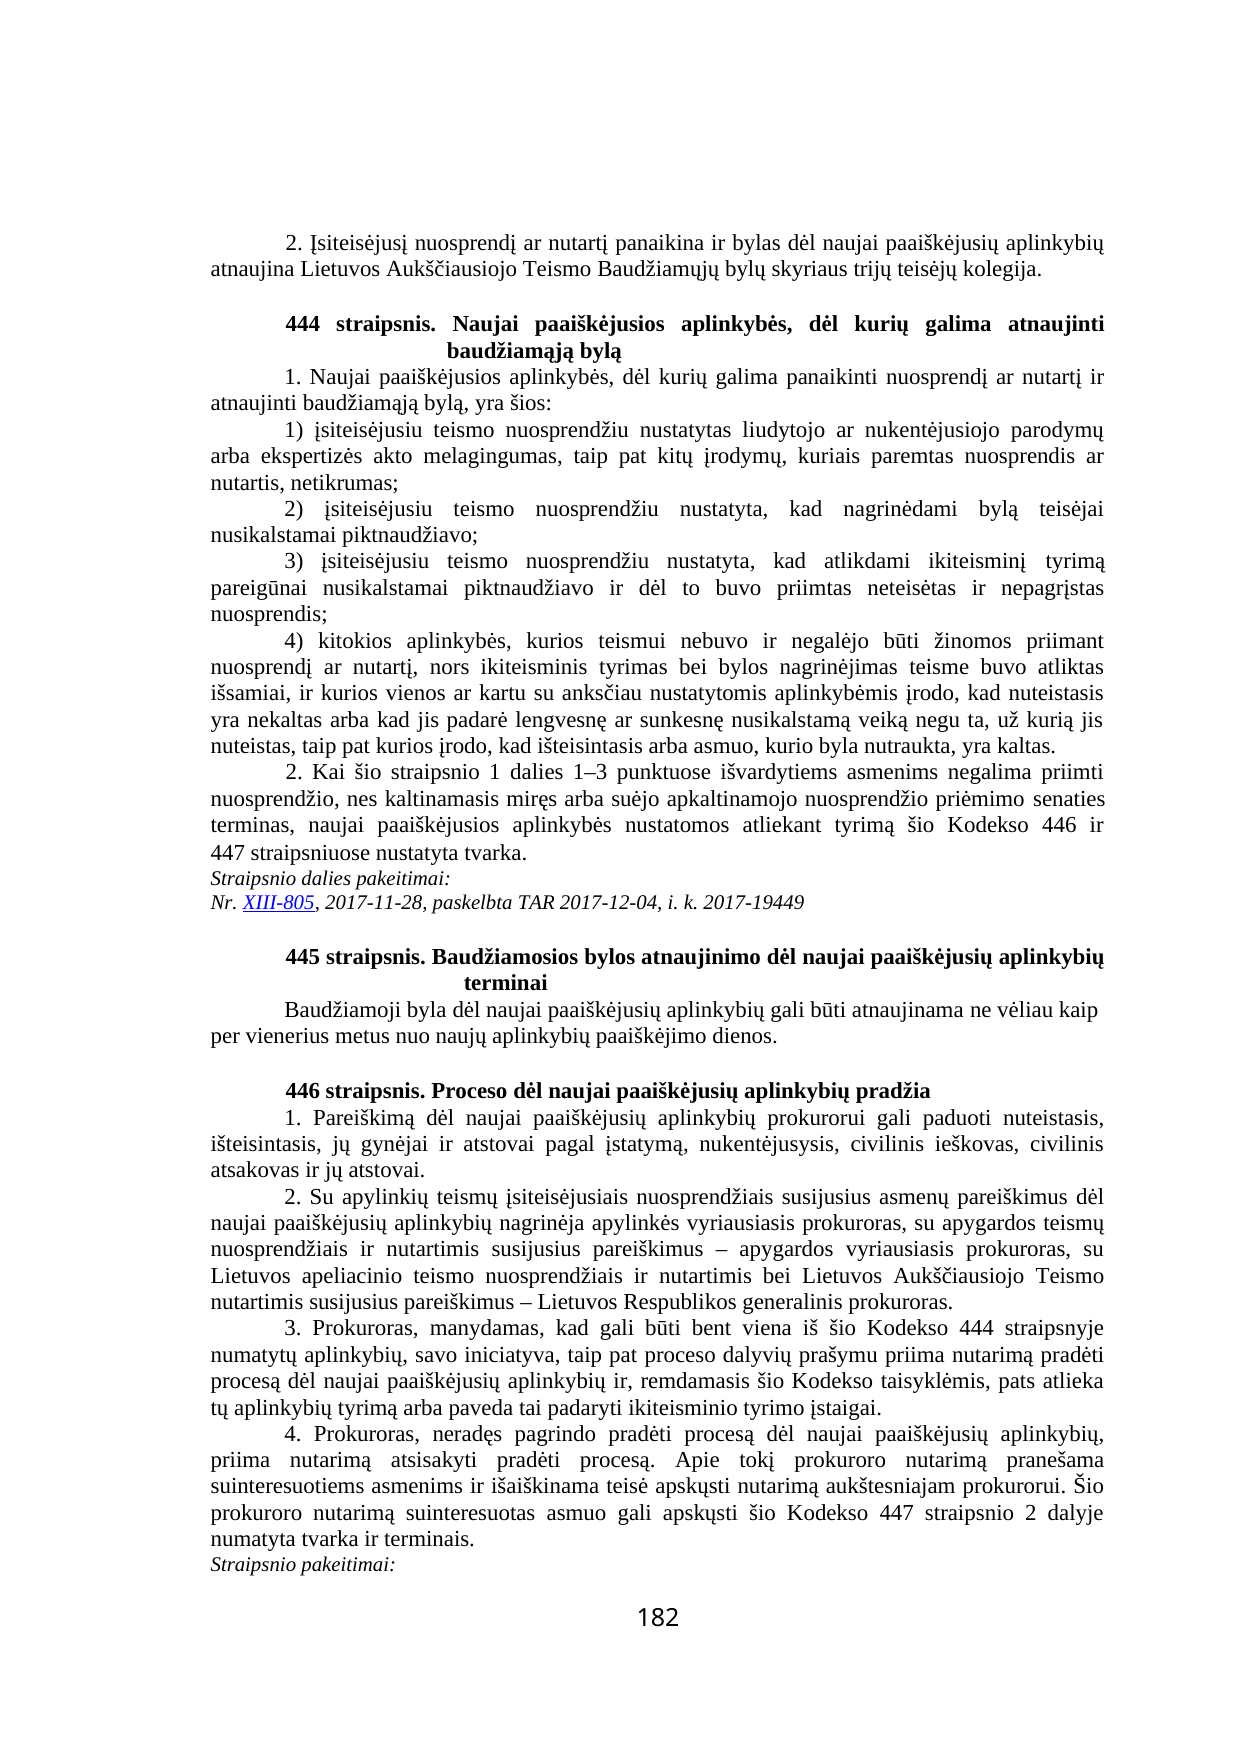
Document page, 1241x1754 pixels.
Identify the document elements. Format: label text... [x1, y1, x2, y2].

text 1) įsiteisėjusiu teismo nuosprendžiu nustatytas liudytojo ar nukentėjusiojo parodymų arba ekspertizės akto melagingumas, taip pat kitų įrodymų, kuriais paremtas nuosprendis ar nutartis, netikrumas; [210, 416, 1105, 495]
text 445 straipsnis. Baudžiamosios bylos atnaujinimo dėl naujai paaiškėjusių aplinkybių terminai [285, 943, 1105, 996]
text 1. Pareiškimą dėl naujai paaiškėjusių aplinkybių prokurorui gali paduoti nuteistasis, išteisintasis, jų gynėjai ir atstovai pagal įstatymą, nukentėjusysis, civilinis ieškovas, civilinis atsakovas ir jų atstovai. [210, 1104, 1105, 1183]
text 446 straipsnis. Proceso dėl naujai paaiškėjusių aplinkybių pradžia [210, 1077, 1105, 1104]
text 2. Įsiteisėjusį nuosprendį ar nutartį panaikina ir bylas dėl naujai paaiškėjusių aplinkybių atnaujina Lietuvos Aukščiausiojo Teismo Baudžiamųjų bylų skyriaus trijų teisėjų kolegija. [210, 229, 1105, 282]
text 1. Naujai paaiškėjusios aplinkybės, dėl kurių galima panaikinti nuosprendį ar nutartį ir atnaujinti baudžiamąją bylą, yra šios: [210, 363, 1105, 416]
text Straipsnio dalies pakeitimai: [210, 866, 1105, 890]
text 4) kitokios aplinkybės, kurios teismui nebuvo ir negalėjo būti žinomos priimant nuosprendį ar nutartį, nors ikiteisminis tyrimas bei bylos nagrinėjimas teisme buvo atliktas išsamiai, ir kurios vienos ar kartu su anksčiau nustatytomis aplinkybėmis įrodo, kad nuteistasis yra nekaltas arba kad jis padarė lengvesnę ar sunkesnę nusikalstamą veiką negu ta, už kurią jis nuteistas, taip pat kurios įrodo, kad išteisintasis arba asmuo, kurio byla nutraukta, yra kaltas. [210, 627, 1105, 758]
text 444 straipsnis. Naujai paaiškėjusios aplinkybės, dėl kurių galima atnaujinti baudžiamąją bylą [285, 310, 1105, 363]
text 2) įsiteisėjusiu teismo nuosprendžiu nustatyta, kad nagrinėdami bylą teisėjai nusikalstamai piktnaudžiavo; [210, 495, 1105, 548]
text Baudžiamoji byla dėl naujai paaiškėjusių aplinkybių gali būti atnaujinama ne vėliau kaip per vienerius metus nuo naujų aplinkybių paaiškėjimo dienos. [210, 996, 1105, 1048]
text 2. Kai šio straipsnio 1 dalies 1–3 punktuose išvardytiems asmenims negalima priimti nuosprendžio, nes kaltinamasis miręs arba suėjo apkaltinamojo nuosprendžio priėmimo senaties terminas, naujai paaiškėjusios aplinkybės nustatomos atliekant tyrimą šio Kodekso 446 ir 447 straipsniuose nustatyta tvarka. [210, 758, 1105, 866]
text 2. Su apylinkių teismų įsiteisėjusiais nuosprendžiais susijusius asmenų pareiškimus dėl naujai paaiškėjusių aplinkybių nagrinėja apylinkės vyriausiasis prokuroras, su apygardos teismų nuosprendžiais ir nutartimis susijusius pareiškimus – apygardos vyriausiasis prokuroras, su Lietuvos apeliacinio teismo nuosprendžiais ir nutartimis bei Lietuvos Aukščiausiojo Teismo nutartimis susijusius pareiškimus – Lietuvos Respublikos generalinis prokuroras. [210, 1183, 1105, 1314]
text Nr. XIII-805, 2017-11-28, paskelbta TAR 2017-12-04, i. k. 2017-19449 [210, 890, 1105, 914]
text Straipsnio pakeitimai: [210, 1552, 1105, 1576]
text 3) įsiteisėjusiu teismo nuosprendžiu nustatyta, kad atlikdami ikiteisminį tyrimą pareigūnai nusikalstamai piktnaudžiavo ir dėl to buvo priimtas neteisėtas ir nepagrįstas nuosprendis; [210, 548, 1105, 627]
text 3. Prokuroras, manydamas, kad gali būti bent viena iš šio Kodekso 444 straipsnyje numatytų aplinkybių, savo iniciatyva, taip pat proceso dalyvių prašymu priima nutarimą pradėti procesą dėl naujai paaiškėjusių aplinkybių ir, remdamasis šio Kodekso taisyklėmis, pats atlieka tų aplinkybių tyrimą arba paveda tai padaryti ikiteisminio tyrimo įstaigai. [210, 1314, 1105, 1420]
text 4. Prokuroras, neradęs pagrindo pradėti procesą dėl naujai paaiškėjusių aplinkybių, priima nutarimą atsisakyti pradėti procesą. Apie tokį prokuroro nutarimą pranešama suinteresuotiems asmenims ir išaiškinama teisė apskųsti nutarimą aukštesniajam prokurorui. Šio prokuroro nutarimą suinteresuotas asmuo gali apskųsti šio Kodekso 447 straipsnio 2 dalyje numatyta tvarka ir terminais. [210, 1420, 1105, 1552]
